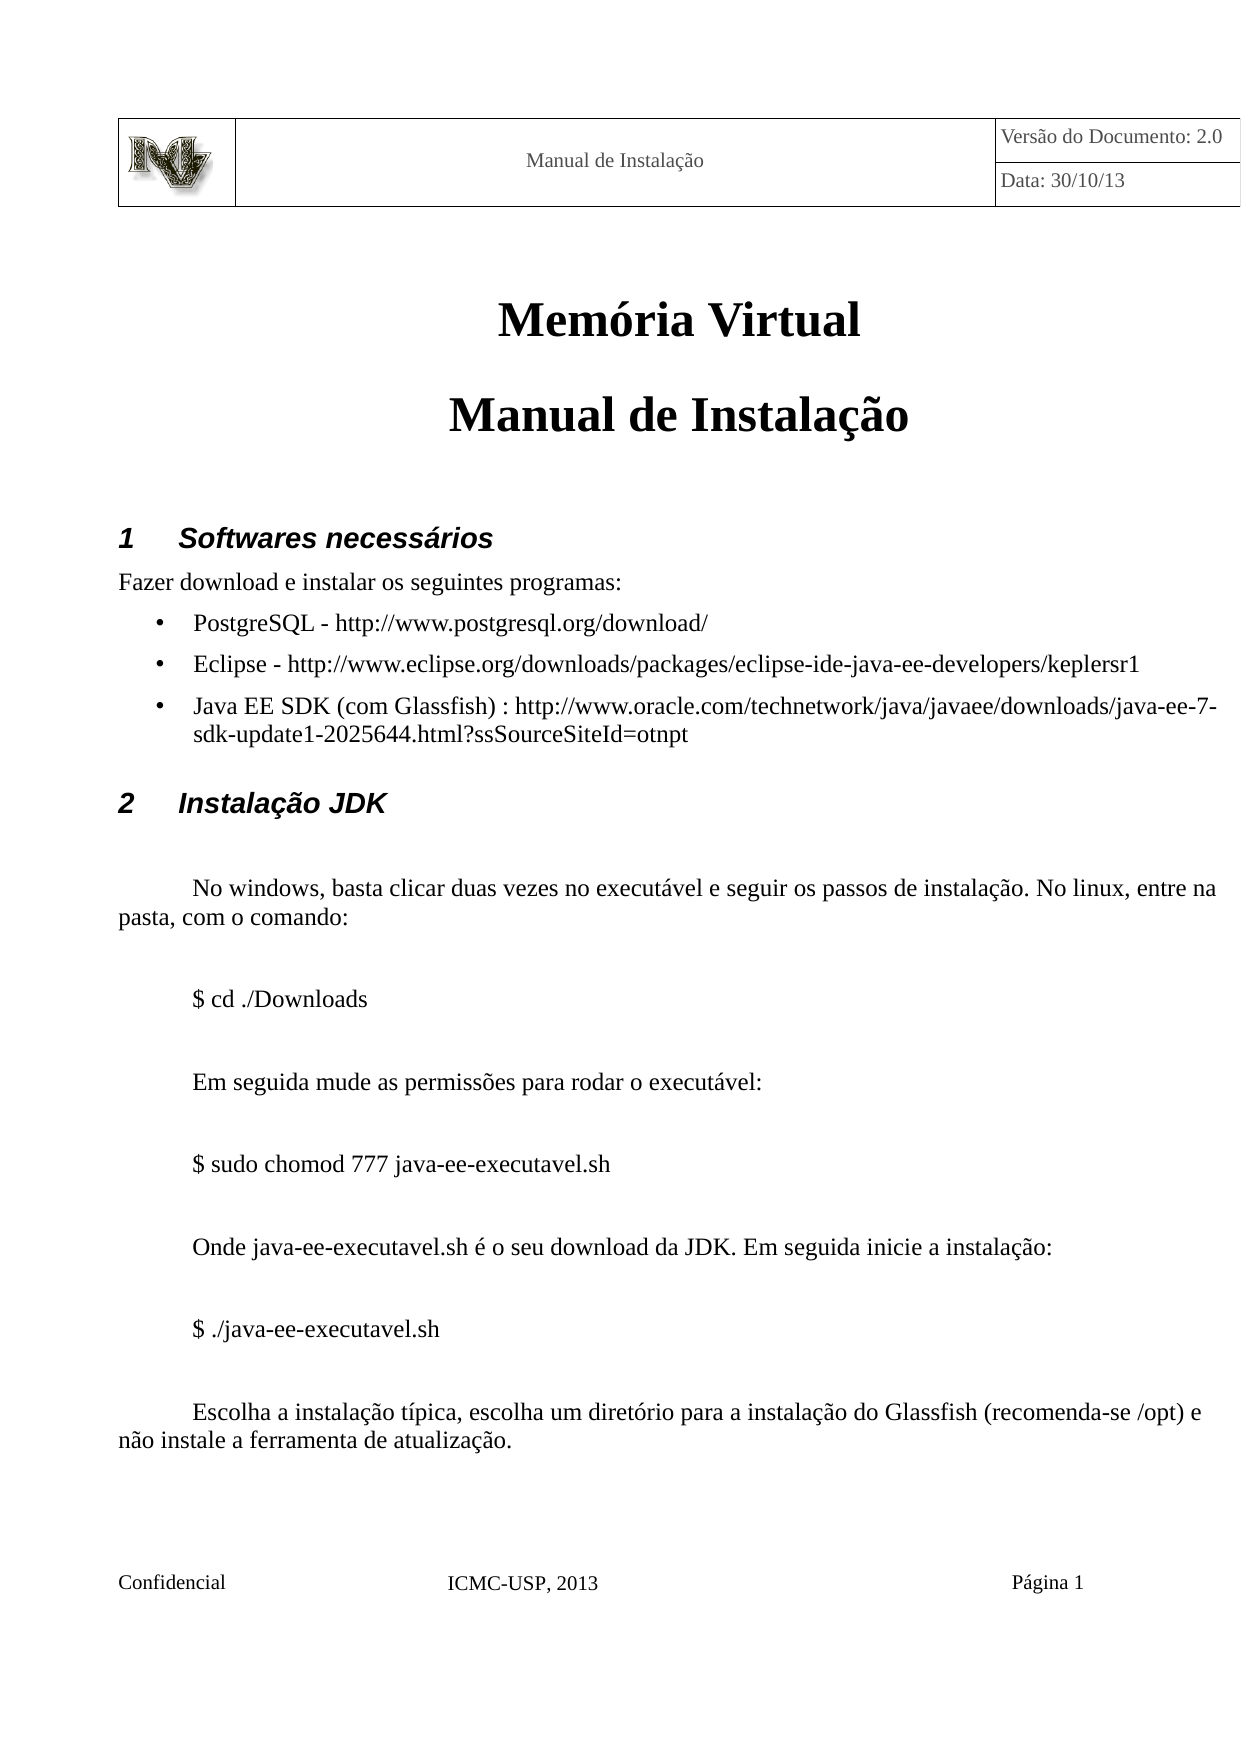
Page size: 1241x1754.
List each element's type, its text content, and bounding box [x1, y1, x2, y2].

text Escolha a instalação típica, escolha um diretório para a instalação do Glassfish (recomenda-se /opt) e não instale a ferramenta de atualização. [118, 1397, 1240, 1454]
picture [123, 125, 214, 200]
text $ ./java-ee-executavel.sh [118, 1314, 1240, 1343]
list PostgreSQL - http://www.postgresql.org/download/ [156, 608, 1240, 637]
text $ sudo chomod 777 java-ee-executavel.sh [118, 1149, 1240, 1178]
subtitle Memória Virtual [118, 290, 1240, 347]
subtitle Softwares necessários [118, 521, 1240, 554]
text No windows, basta clicar duas vezes no executável e seguir os passos de instalação. No linux, entre na pasta, com o comando: [118, 873, 1240, 931]
text Onde java-ee-executavel.sh é o seu download da JDK. Em seguida inicie a instalação: [118, 1232, 1240, 1261]
text Fazer download e instalar os seguintes programas: [118, 567, 1240, 596]
subtitle Instalação JDK [118, 786, 1240, 819]
list Java EE SDK (com Glassfish) : http://www.oracle.com/technetwork/java/javaee/downloads/java-ee-7-sdk-update1-2025644.html?ssSourceSiteId=otnpt [156, 691, 1240, 748]
text $ cd ./Downloads [118, 984, 1240, 1013]
list Eclipse - http://www.eclipse.org/downloads/packages/eclipse-ide-java-ee-developers/keplersr1 [156, 649, 1240, 678]
subtitle Manual de Instalação [118, 385, 1240, 442]
text Em seguida mude as permissões para rodar o executável: [118, 1067, 1240, 1096]
